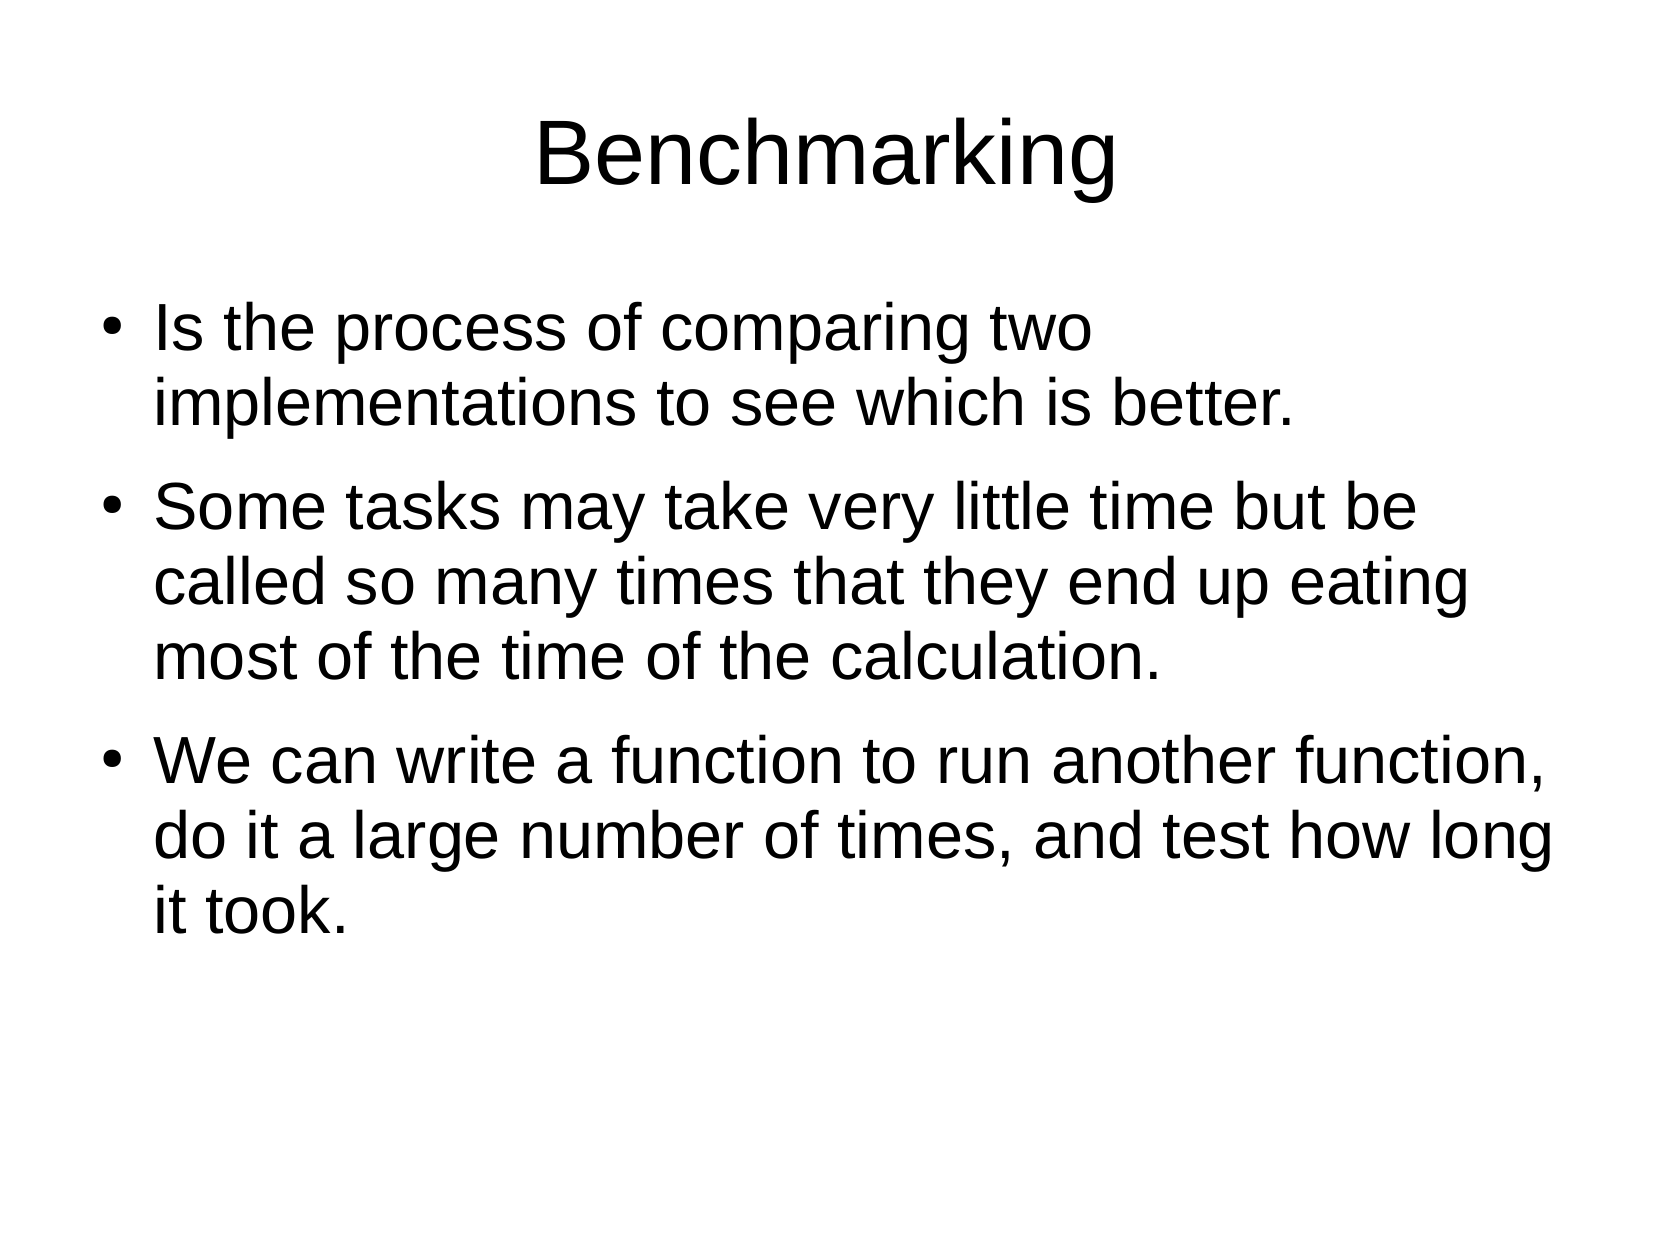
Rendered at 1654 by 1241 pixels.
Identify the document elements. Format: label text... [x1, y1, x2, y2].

title Benchmarking [82, 49, 1571, 257]
list Is the process of comparing two implementations to see which is better. Some tasks may take very little time but be called so many times that they end up eating most of the time of the calculation. We can write a function to run another function, do it a large number of times, and test how long it took. [82, 290, 1571, 1010]
